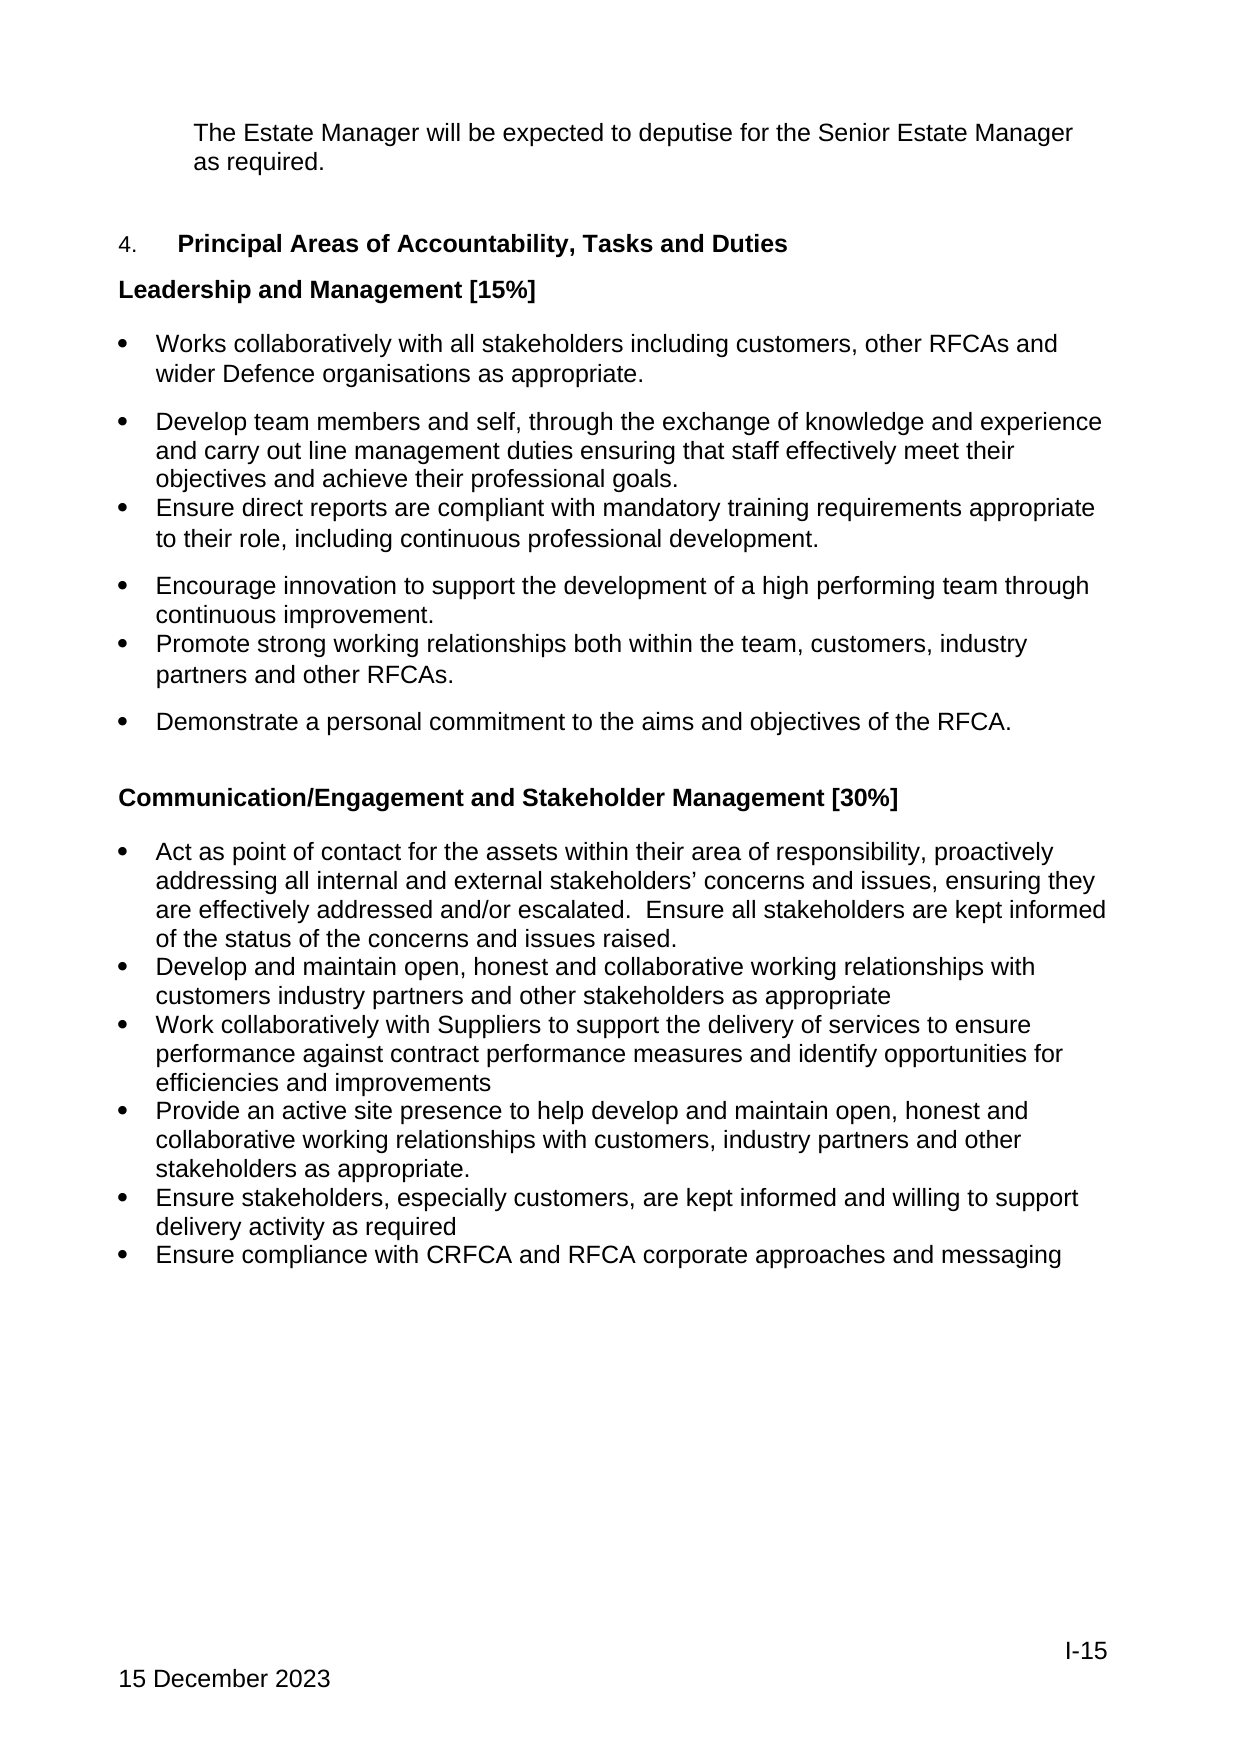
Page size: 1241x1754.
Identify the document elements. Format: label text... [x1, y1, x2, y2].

list Provide an active site presence to help develop and maintain open, honest and collaborative working relationships with customers, industry partners and other stakeholders as appropriate. [118, 1096, 1107, 1183]
list Develop team members and self, through the exchange of knowledge and experience and carry out line management duties ensuring that staff effectively meet their objectives and achieve their professional goals. [118, 407, 1107, 493]
list Work collaboratively with Suppliers to support the delivery of services to ensure performance against contract performance measures and identify opportunities for efficiencies and improvements [118, 1010, 1107, 1096]
list Works collaboratively with all stakeholders including customers, other RFCAs and wider Defence organisations as appropriate. [118, 328, 1107, 388]
list Ensure stakeholders, especially customers, are kept informed and willing to support delivery activity as required [118, 1183, 1107, 1240]
text The Estate Manager will be expected to deputise for the Senior Estate Manager as required. [193, 118, 1107, 176]
list Ensure compliance with CRFCA and RFCA corporate approaches and messaging [118, 1240, 1107, 1269]
list Ensure direct reports are compliant with mandatory training requirements appropriate to their role, including continuous professional development. [118, 493, 1107, 553]
list Principal Areas of Accountability, Tasks and Duties [118, 229, 1107, 258]
list Act as point of contact for the assets within their area of responsibility, proactively addressing all internal and external stakeholders’ concerns and issues, ensuring they are effectively addressed and/or escalated. Ensure all stakeholders are kept informed of the status of the concerns and issues raised. [118, 837, 1107, 952]
text Leadership and Management [15%] [118, 275, 1107, 303]
list Encourage innovation to support the development of a high performing team through continuous improvement. [118, 571, 1107, 629]
list Demonstrate a personal commitment to the aims and objectives of the RFCA. [118, 707, 1107, 736]
list Promote strong working relationships both within the team, customers, industry partners and other RFCAs. [118, 629, 1107, 688]
text Communication/Engagement and Stakeholder Management [30%] [118, 783, 1107, 812]
list Develop and maintain open, honest and collaborative working relationships with customers industry partners and other stakeholders as appropriate [118, 952, 1107, 1010]
